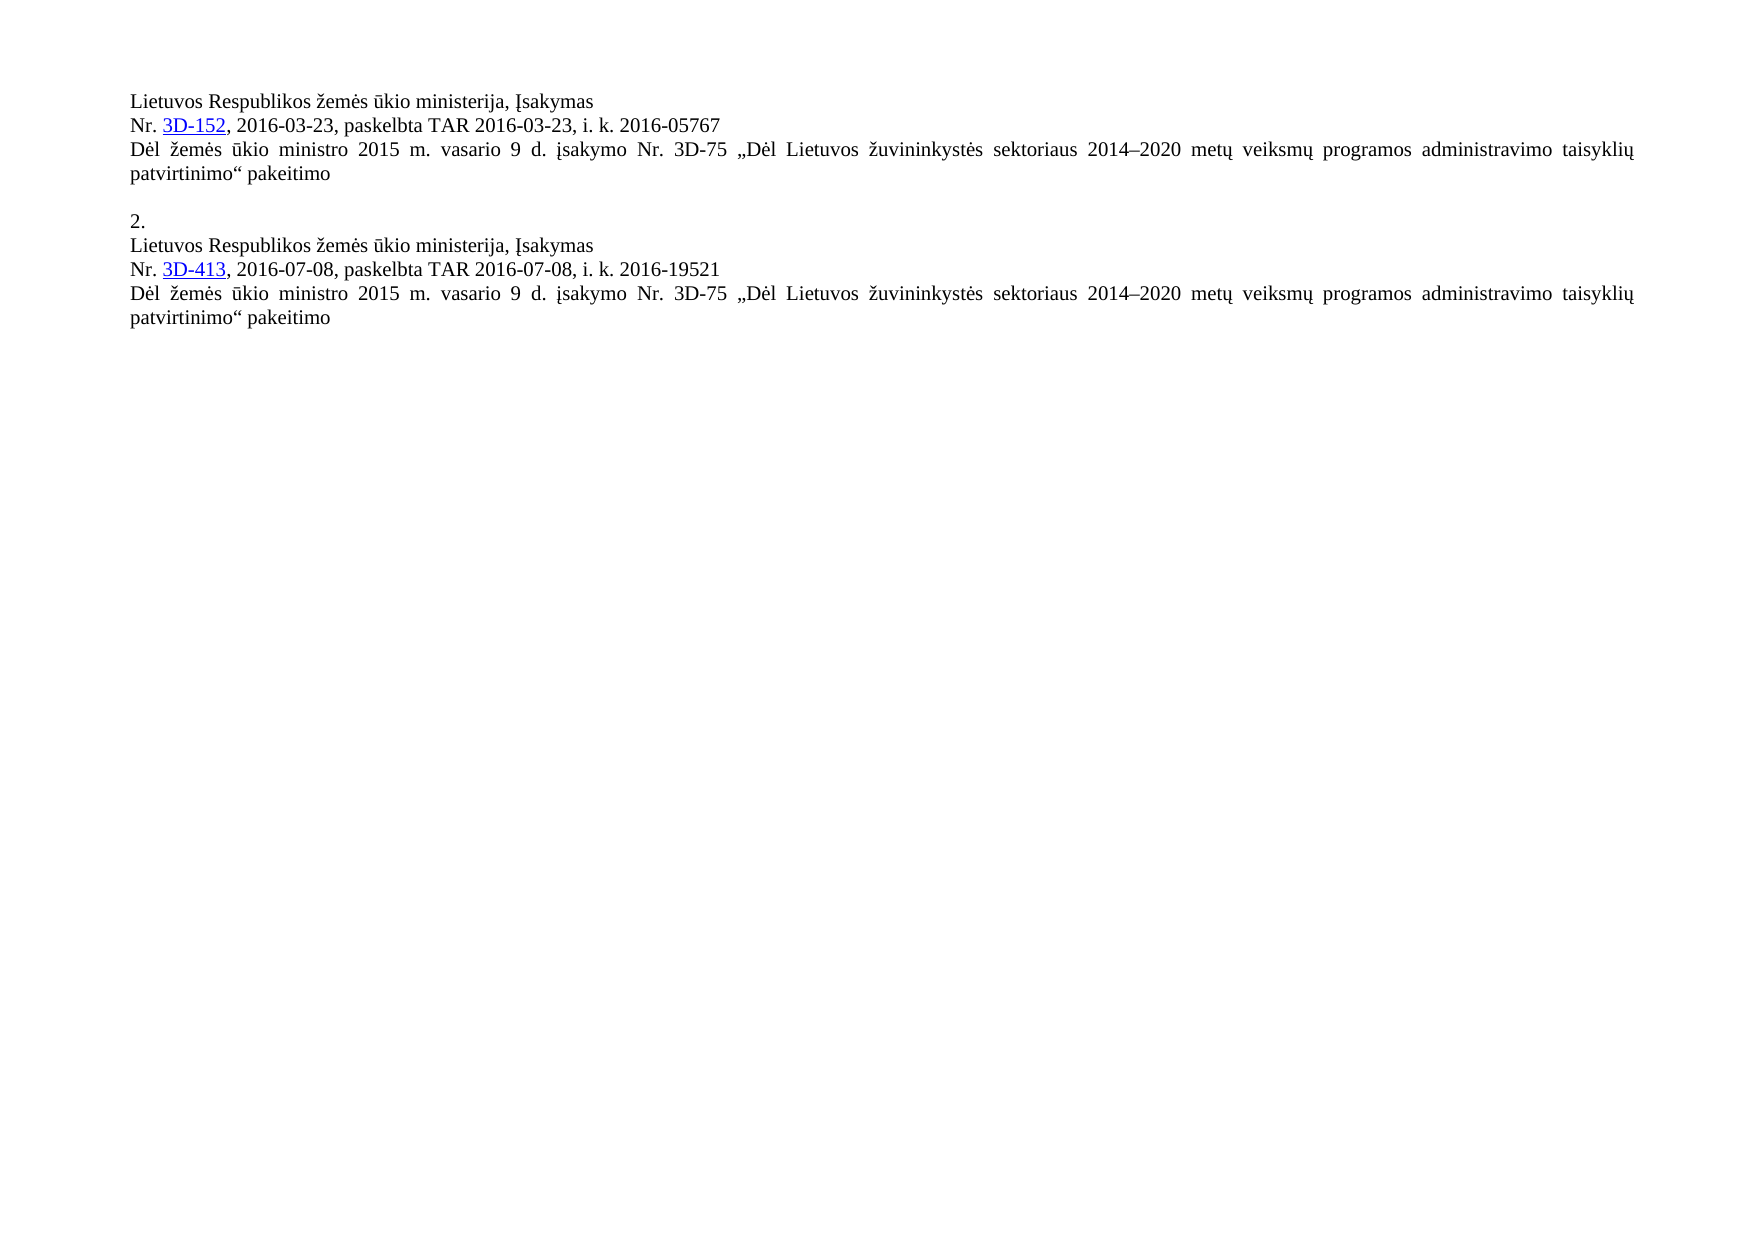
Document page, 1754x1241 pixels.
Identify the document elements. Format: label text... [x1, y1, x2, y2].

text Nr. 3D-152, 2016-03-23, paskelbta TAR 2016-03-23, i. k. 2016-05767 [130, 113, 1636, 137]
text 2. [130, 209, 1636, 233]
text Dėl žemės ūkio ministro 2015 m. vasario 9 d. įsakymo Nr. 3D-75 „Dėl Lietuvos žuvininkystės sektoriaus 2014–2020 metų veiksmų programos administravimo taisyklių patvirtinimo“ pakeitimo [130, 281, 1636, 329]
text Lietuvos Respublikos žemės ūkio ministerija, Įsakymas [130, 89, 1636, 113]
text Dėl žemės ūkio ministro 2015 m. vasario 9 d. įsakymo Nr. 3D-75 „Dėl Lietuvos žuvininkystės sektoriaus 2014–2020 metų veiksmų programos administravimo taisyklių patvirtinimo“ pakeitimo [130, 137, 1636, 185]
text Nr. 3D-413, 2016-07-08, paskelbta TAR 2016-07-08, i. k. 2016-19521 [130, 257, 1636, 281]
text Lietuvos Respublikos žemės ūkio ministerija, Įsakymas [130, 233, 1636, 257]
